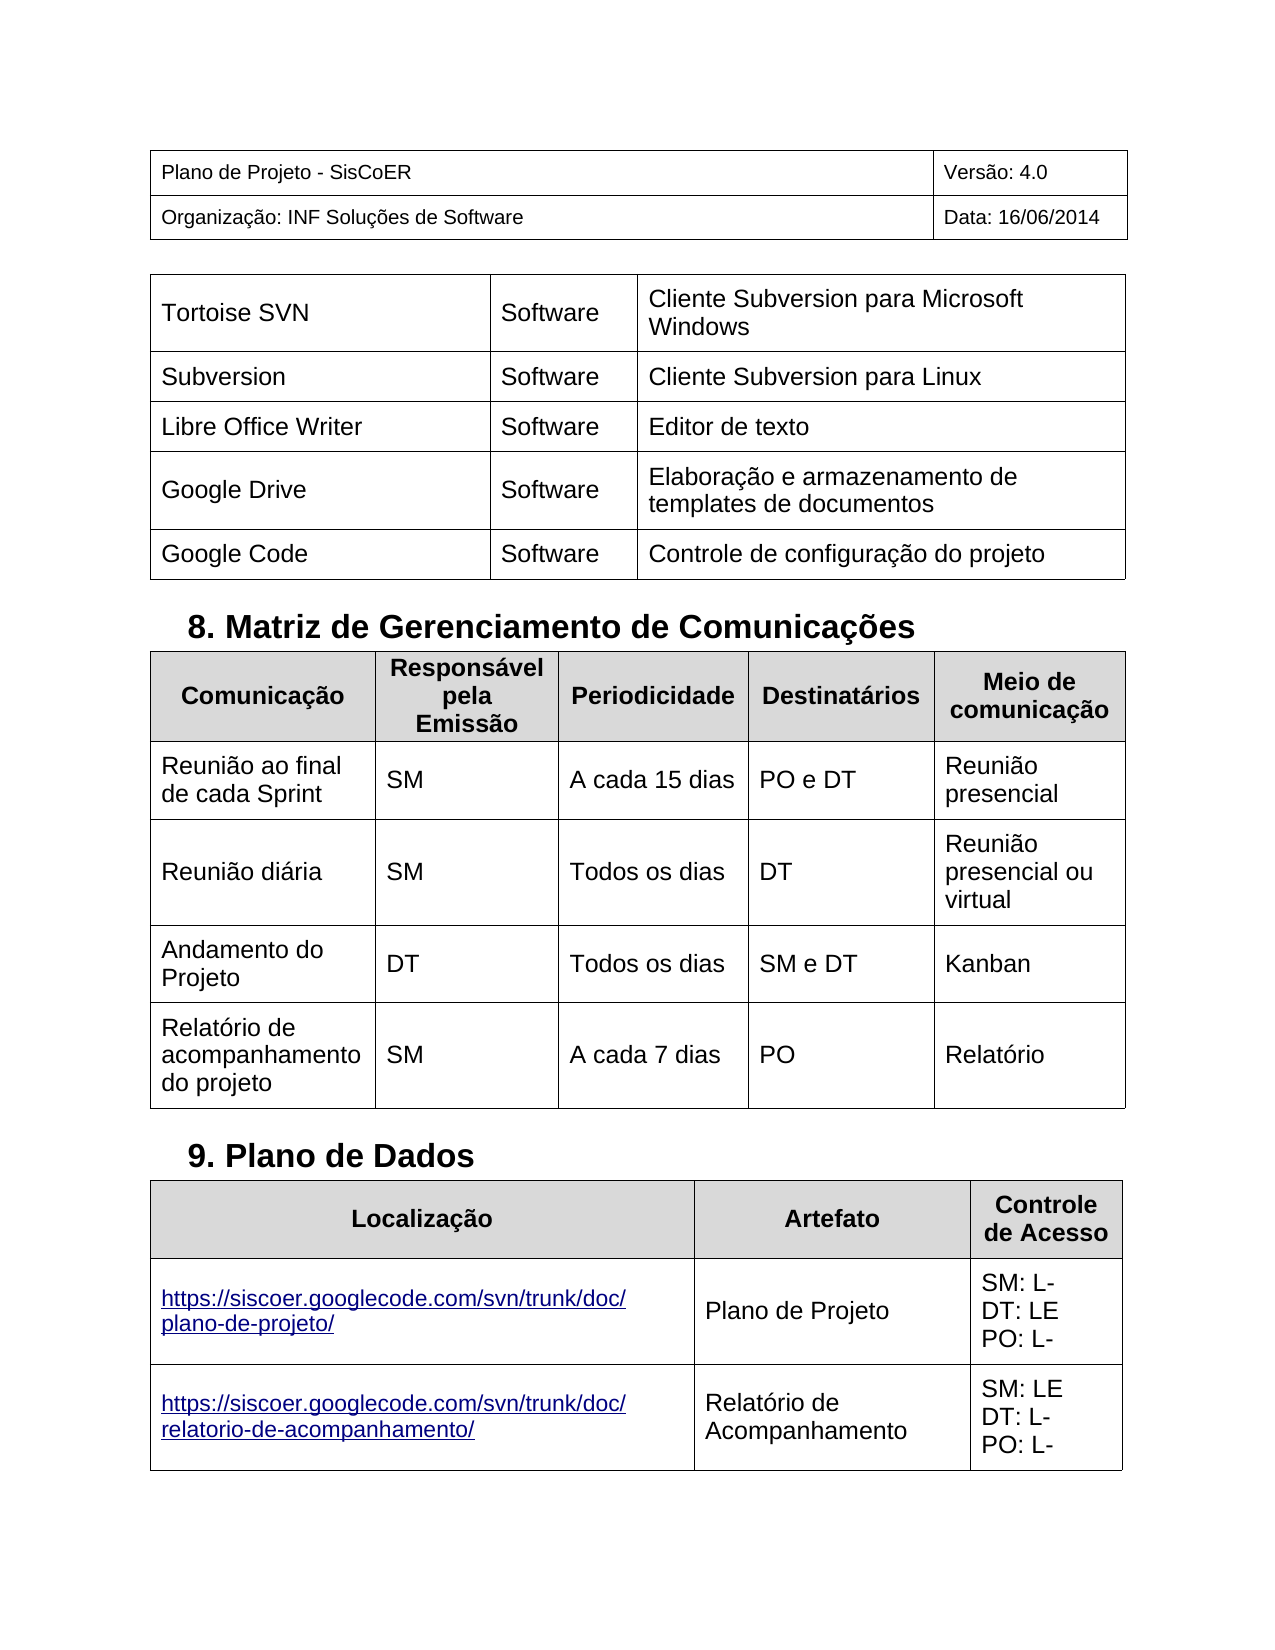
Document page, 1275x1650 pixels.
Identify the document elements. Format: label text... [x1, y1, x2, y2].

table_cell SM: LE DT: L- PO: L- [971, 1365, 1122, 1469]
table_cell Editor de texto [638, 402, 1125, 451]
table_cell PO e DT [749, 742, 934, 819]
table_cell SM e DT [749, 926, 934, 1002]
table_cell Reunião presencial ou virtual [935, 820, 1125, 924]
table_cell Relatório de Acompanhamento [695, 1365, 970, 1469]
table_cell Relatório de acompanhamento do projeto [151, 1003, 375, 1108]
table_header Periodicidade [559, 652, 748, 741]
table_cell Elaboração e armazenamento de templates de documentos [638, 452, 1125, 529]
table_cell Relatório [935, 1003, 1125, 1108]
table_cell Cliente Subversion para Linux [638, 352, 1125, 401]
table_cell Andamento do Projeto [151, 926, 375, 1002]
table_header Responsável pela Emissão [376, 652, 558, 741]
list Plano de Dados [187, 1137, 1125, 1175]
table_cell SM [376, 1003, 558, 1108]
table_cell Software [491, 402, 637, 451]
table_cell Software [491, 275, 637, 351]
table_cell Plano de Projeto [695, 1259, 970, 1364]
table_header Meio de comunicação [935, 652, 1125, 741]
table_cell Software [491, 452, 637, 529]
table_cell Google Code [151, 530, 490, 579]
table_header Localização [151, 1181, 694, 1258]
table_cell Libre Office Writer [151, 402, 490, 451]
table_cell SM: L- DT: LE PO: L- [971, 1259, 1122, 1364]
table_cell Controle de configuração do projeto [638, 530, 1125, 579]
table_cell Cliente Subversion para Microsoft Windows [638, 275, 1125, 351]
table_cell Todos os dias [559, 926, 748, 1002]
table_header Artefato [695, 1181, 970, 1258]
table_cell PO [749, 1003, 934, 1108]
table_header Controle de Acesso [971, 1181, 1122, 1258]
table_cell A cada 15 dias [559, 742, 748, 819]
table_header Destinatários [749, 652, 934, 741]
table_cell Reunião diária [151, 820, 375, 924]
table_cell Todos os dias [559, 820, 748, 924]
table_cell Subversion [151, 352, 490, 401]
table_cell DT [376, 926, 558, 1002]
table_cell https://siscoer.googlecode.com/svn/trunk/doc/plano-de-projeto/ [151, 1259, 694, 1364]
table_cell Tortoise SVN [151, 275, 490, 351]
table_cell Kanban [935, 926, 1125, 1002]
table_cell Software [491, 530, 637, 579]
table_cell Google Drive [151, 452, 490, 529]
table_cell DT [749, 820, 934, 924]
table_cell SM [376, 820, 558, 924]
table_cell A cada 7 dias [559, 1003, 748, 1108]
list Matriz de Gerenciamento de Comunicações [187, 608, 1125, 646]
table_cell SM [376, 742, 558, 819]
table_cell Reunião ao final de cada Sprint [151, 742, 375, 819]
table_cell https://siscoer.googlecode.com/svn/trunk/doc/relatorio-de-acompanhamento/ [151, 1365, 694, 1469]
table_cell Software [491, 352, 637, 401]
table_cell Reunião presencial [935, 742, 1125, 819]
table_header Comunicação [151, 652, 375, 741]
